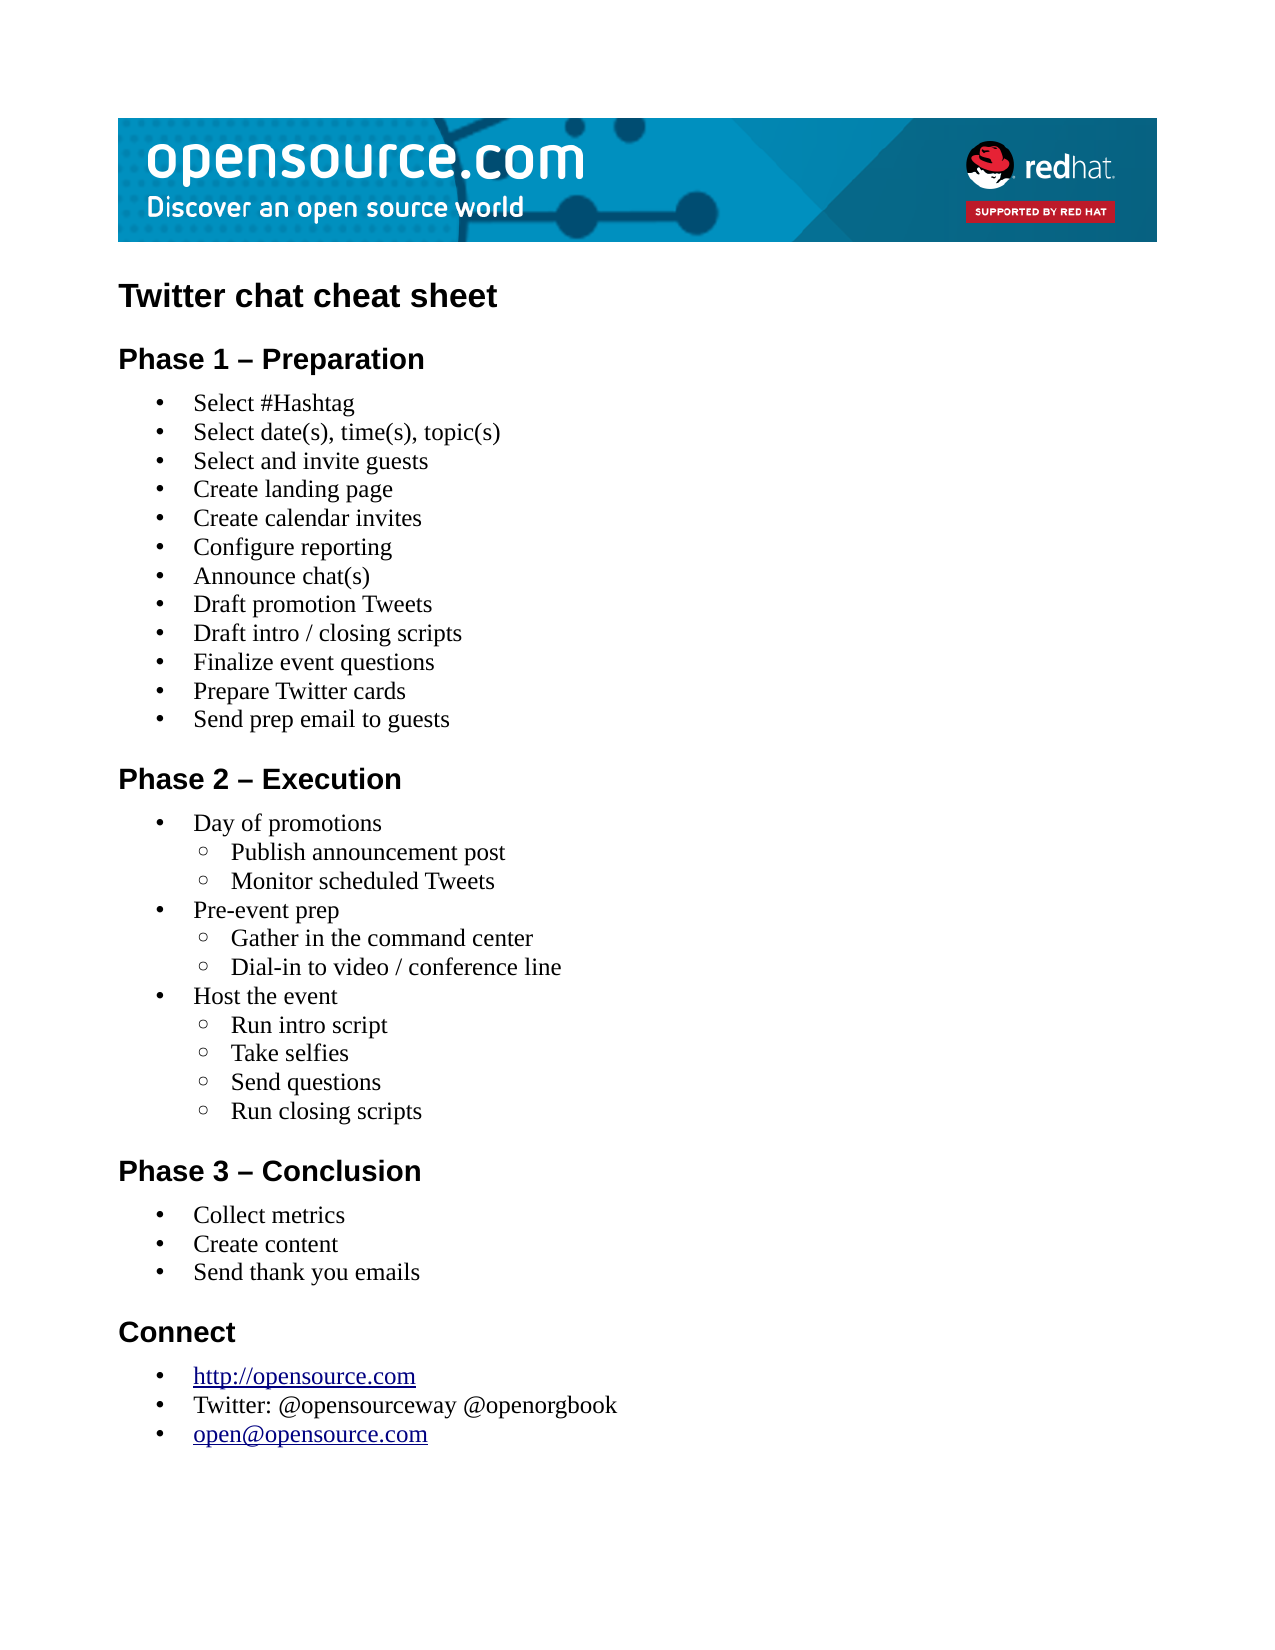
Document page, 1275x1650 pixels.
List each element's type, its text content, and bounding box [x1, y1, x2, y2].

picture [368, 210, 377, 216]
picture [477, 146, 500, 178]
list Pre-event prep [156, 895, 1157, 923]
subtitle Phase 3 – Conclusion [118, 1154, 1157, 1187]
list Collect metrics [156, 1200, 1157, 1229]
list Take selfies [193, 1038, 1157, 1067]
picture [967, 201, 1114, 222]
picture [435, 203, 447, 216]
picture [478, 203, 489, 216]
picture [173, 203, 182, 210]
list Send prep email to guests [156, 704, 1157, 733]
list http://opensource.com [156, 1361, 1157, 1390]
list Run intro script [193, 1010, 1157, 1038]
picture [200, 203, 211, 216]
picture [430, 145, 455, 178]
picture [511, 197, 522, 216]
list Select and invite guests [156, 446, 1157, 474]
picture [368, 203, 376, 210]
picture [184, 145, 209, 186]
picture [456, 203, 472, 216]
list Dial-in to video / conference line [193, 952, 1157, 981]
picture [249, 145, 275, 177]
picture [216, 145, 242, 178]
picture [967, 142, 1013, 188]
picture [541, 146, 582, 178]
picture [311, 145, 338, 178]
picture [1095, 165, 1100, 176]
list Prepare Twitter cards [156, 676, 1157, 704]
list Finalize event questions [156, 647, 1157, 676]
list Create calendar invites [156, 503, 1157, 532]
picture [381, 203, 393, 216]
picture [413, 203, 419, 216]
list Create landing page [156, 474, 1157, 503]
subtitle Connect [118, 1315, 1157, 1349]
picture [1027, 161, 1035, 178]
list Monitor scheduled Tweets [193, 866, 1157, 895]
picture [276, 203, 287, 216]
picture [283, 145, 304, 178]
list Create content [156, 1229, 1157, 1257]
list Configure reporting [156, 532, 1157, 561]
picture [346, 145, 371, 178]
list Send questions [193, 1067, 1157, 1096]
list Announce chat(s) [156, 561, 1157, 589]
list Publish announcement post [193, 837, 1157, 866]
list Draft intro / closing scripts [156, 618, 1157, 647]
subtitle Twitter chat cheat sheet [118, 276, 1157, 315]
list Send thank you emails [156, 1257, 1157, 1286]
list Day of promotions [156, 808, 1157, 837]
list Draft promotion Tweets [156, 589, 1157, 618]
picture [397, 203, 408, 216]
picture [261, 203, 271, 216]
subtitle Phase 2 – Execution [118, 762, 1157, 796]
subtitle Phase 1 – Preparation [118, 342, 1157, 376]
picture [228, 203, 240, 216]
list Gather in the command center [193, 923, 1157, 952]
picture [215, 203, 225, 215]
picture [380, 145, 396, 177]
picture [173, 210, 183, 216]
picture [506, 146, 533, 178]
list Run closing scripts [193, 1096, 1157, 1125]
picture [149, 197, 162, 216]
picture [149, 145, 175, 178]
list Twitter: @opensourceway @openorgbook [156, 1390, 1157, 1419]
picture [462, 171, 470, 178]
picture [244, 203, 250, 216]
picture [1037, 161, 1051, 178]
picture [315, 203, 326, 223]
picture [400, 145, 423, 178]
picture [1054, 154, 1069, 178]
list open@opensource.com [156, 1419, 1157, 1448]
list Select #Hashtag [156, 388, 1157, 417]
picture [187, 203, 196, 216]
picture [299, 203, 311, 216]
picture [346, 203, 356, 216]
list Host the event [156, 981, 1157, 1010]
picture [330, 203, 341, 216]
picture [423, 203, 432, 216]
list Select date(s), time(s), topic(s) [156, 417, 1157, 446]
picture [494, 203, 500, 216]
